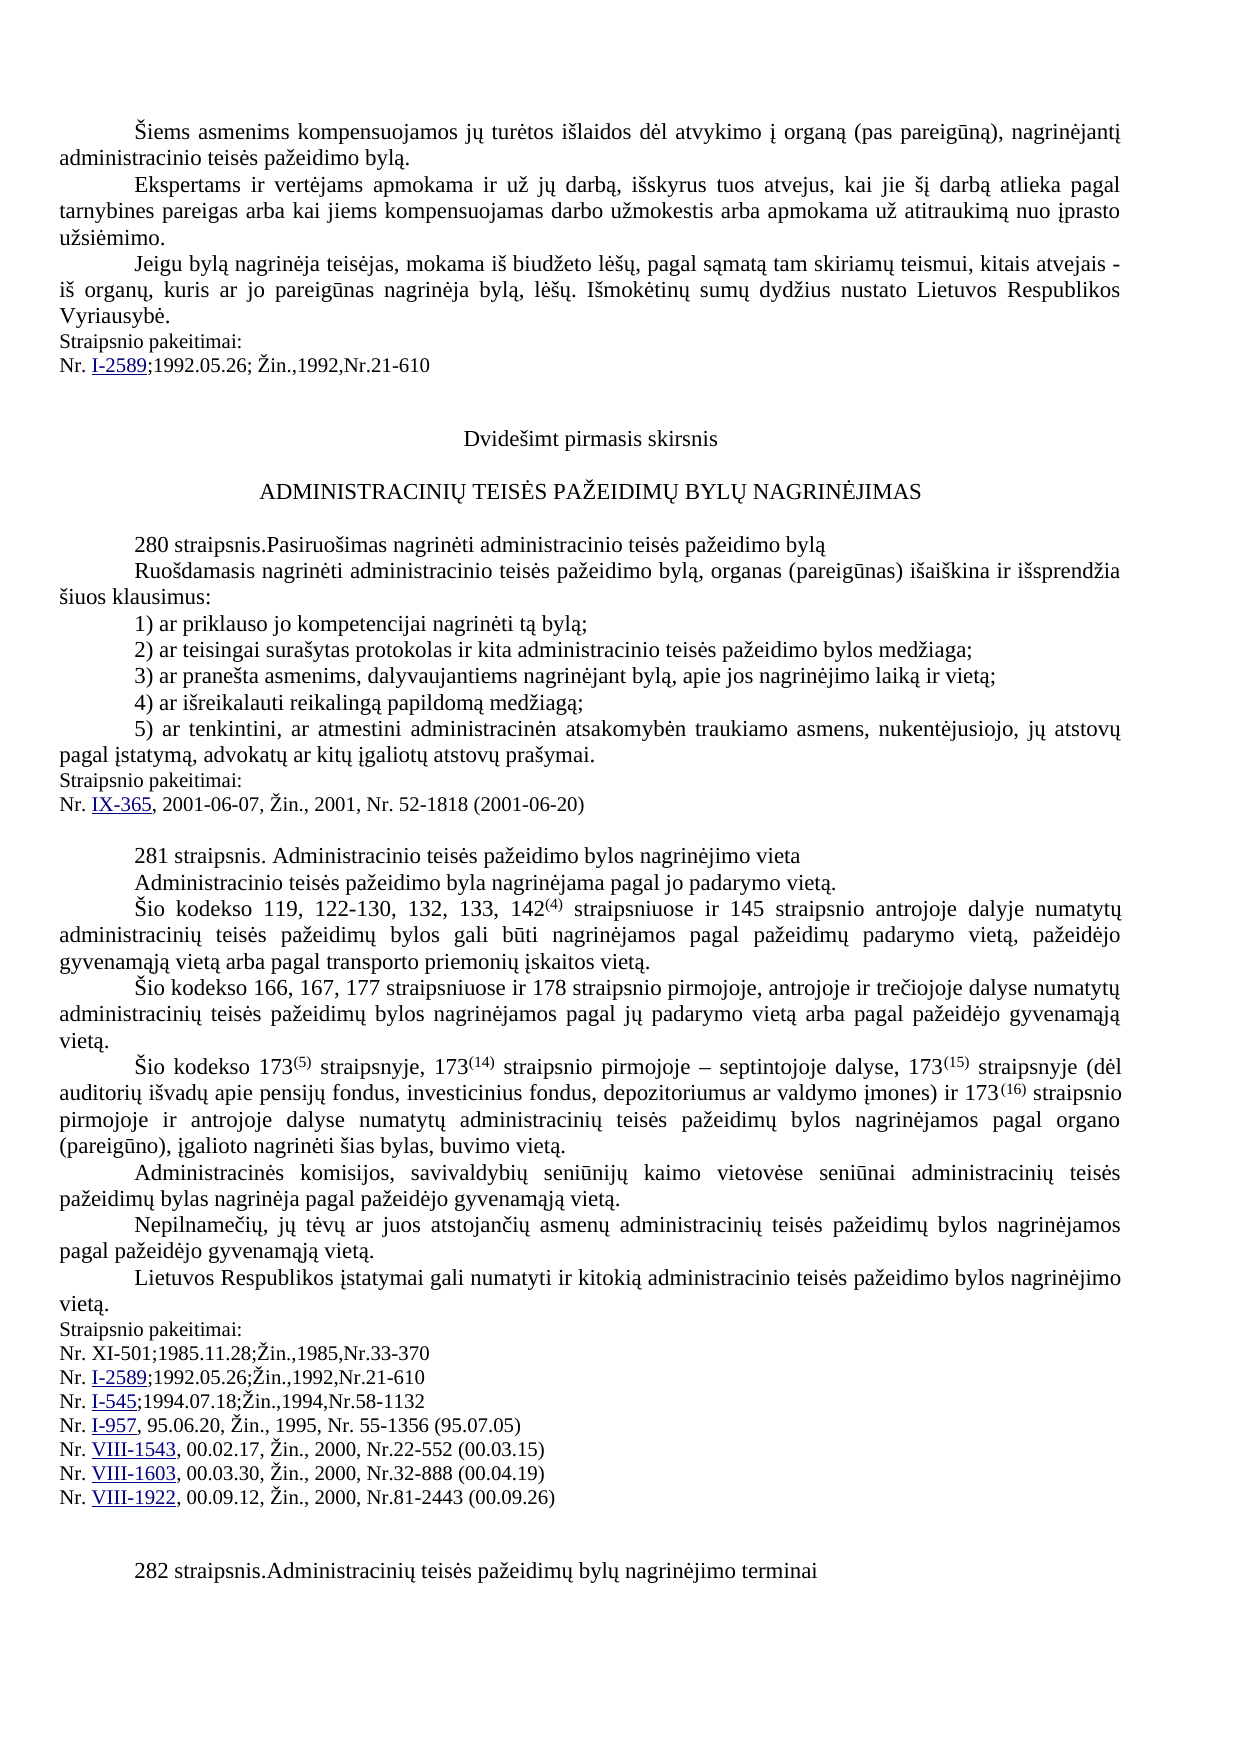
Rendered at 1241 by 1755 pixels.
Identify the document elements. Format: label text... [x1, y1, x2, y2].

text Ekspertams ir vertėjams apmokama ir už jų darbą, išskyrus tuos atvejus, kai jie šį darbą atlieka pagal tarnybines pareigas arba kai jiems kompensuojamas darbo užmokestis arba apmokama už atitraukimą nuo įprasto užsiėmimo. [59, 171, 1122, 250]
text Nr. I-545;1994.07.18;Žin.,1994,Nr.58-1132 [59, 1389, 1122, 1413]
text Šio kodekso 173(5) straipsnyje, 173(14) straipsnio pirmojoje – septintojoje dalyse, 173(15) straipsnyje (dėl auditorių išvadų apie pensijų fondus, investicinius fondus, depozitoriumus ar valdymo įmones) ir 173(16) straipsnio pirmojoje ir antrojoje dalyse numatytų administracinių teisės pažeidimų bylos nagrinėjamos pagal organo (pareigūno), įgalioto nagrinėti šias bylas, buvimo vietą. [59, 1053, 1122, 1158]
text Administracinės komisijos, savivaldybių seniūnijų kaimo vietovėse seniūnai administracinių teisės pažeidimų bylas nagrinėja pagal pažeidėjo gyvenamąją vietą. [59, 1158, 1122, 1211]
text Nr. XI-501;1985.11.28;Žin.,1985,Nr.33-370 [59, 1341, 1122, 1365]
text Straipsnio pakeitimai: [59, 1317, 1122, 1341]
text Jeigu bylą nagrinėja teisėjas, mokama iš biudžeto lėšų, pagal sąmatą tam skiriamų teismui, kitais atvejais - iš organų, kuris ar jo pareigūnas nagrinėja bylą, lėšų. Išmokėtinų sumų dydžius nustato Lietuvos Respublikos Vyriausybė. [59, 250, 1122, 329]
text 2) ar teisingai surašytas protokolas ir kita administracinio teisės pažeidimo bylos medžiaga; [59, 636, 1122, 662]
text Nr. I-957, 95.06.20, Žin., 1995, Nr. 55-1356 (95.07.05) [59, 1413, 1122, 1437]
text 5) ar tenkintini, ar atmestini administracinėn atsakomybėn traukiamo asmens, nukentėjusiojo, jų atstovų pagal įstatymą, advokatų ar kitų įgaliotų atstovų prašymai. [59, 715, 1122, 768]
text Ruošdamasis nagrinėti administracinio teisės pažeidimo bylą, organas (pareigūnas) išaiškina ir išsprendžia šiuos klausimus: [59, 557, 1122, 610]
text Nr. VIII-1922, 00.09.12, Žin., 2000, Nr.81-2443 (00.09.26) [59, 1485, 1122, 1509]
text Nr. I-2589;1992.05.26;Žin.,1992,Nr.21-610 [59, 1365, 1122, 1389]
text Šiems asmenims kompensuojamos jų turėtos išlaidos dėl atvykimo į organą (pas pareigūną), nagrinėjantį administracinio teisės pažeidimo bylą. [59, 118, 1122, 171]
text 4) ar išreikalauti reikalingą papildomą medžiagą; [59, 689, 1122, 715]
text Nr. VIII-1603, 00.03.30, Žin., 2000, Nr.32-888 (00.04.19) [59, 1461, 1122, 1485]
text 281 straipsnis. Administracinio teisės pažeidimo bylos nagrinėjimo vieta [59, 842, 1122, 869]
text Nr. IX-365, 2001-06-07, Žin., 2001, Nr. 52-1818 (2001-06-20) [59, 792, 1122, 816]
text Administracinio teisės pažeidimo byla nagrinėjama pagal jo padarymo vietą. [59, 869, 1122, 895]
text Straipsnio pakeitimai: [59, 329, 1122, 353]
text Šio kodekso 166, 167, 177 straipsniuose ir 178 straipsnio pirmojoje, antrojoje ir trečiojoje dalyse numatytų administracinių teisės pažeidimų bylos nagrinėjamos pagal jų padarymo vietą arba pagal pažeidėjo gyvenamąją vietą. [59, 974, 1122, 1053]
text 282 straipsnis.Administracinių teisės pažeidimų bylų nagrinėjimo terminai [59, 1557, 1122, 1584]
text Nr. VIII-1543, 00.02.17, Žin., 2000, Nr.22-552 (00.03.15) [59, 1437, 1122, 1461]
text Dvidešimt pirmasis skirsnis [59, 425, 1122, 452]
text 1) ar priklauso jo kompetencijai nagrinėti tą bylą; [59, 610, 1122, 636]
text 280 straipsnis.Pasiruošimas nagrinėti administracinio teisės pažeidimo bylą [59, 531, 1122, 557]
text Lietuvos Respublikos įstatymai gali numatyti ir kitokią administracinio teisės pažeidimo bylos nagrinėjimo vietą. [59, 1264, 1122, 1317]
text Nr. I-2589;1992.05.26; Žin.,1992,Nr.21-610 [59, 353, 1122, 377]
text ADMINISTRACINIŲ TEISĖS PAŽEIDIMŲ BYLŲ NAGRINĖJIMAS [59, 478, 1122, 504]
text Nepilnamečių, jų tėvų ar juos atstojančių asmenų administracinių teisės pažeidimų bylos nagrinėjamos pagal pažeidėjo gyvenamąją vietą. [59, 1211, 1122, 1264]
text Šio kodekso 119, 122-130, 132, 133, 142(4) straipsniuose ir 145 straipsnio antrojoje dalyje numatytų administracinių teisės pažeidimų bylos gali būti nagrinėjamos pagal pažeidimų padarymo vietą, pažeidėjo gyvenamąją vietą arba pagal transporto priemonių įskaitos vietą. [59, 895, 1122, 974]
text Straipsnio pakeitimai: [59, 768, 1122, 792]
text 3) ar pranešta asmenims, dalyvaujantiems nagrinėjant bylą, apie jos nagrinėjimo laiką ir vietą; [59, 662, 1122, 689]
